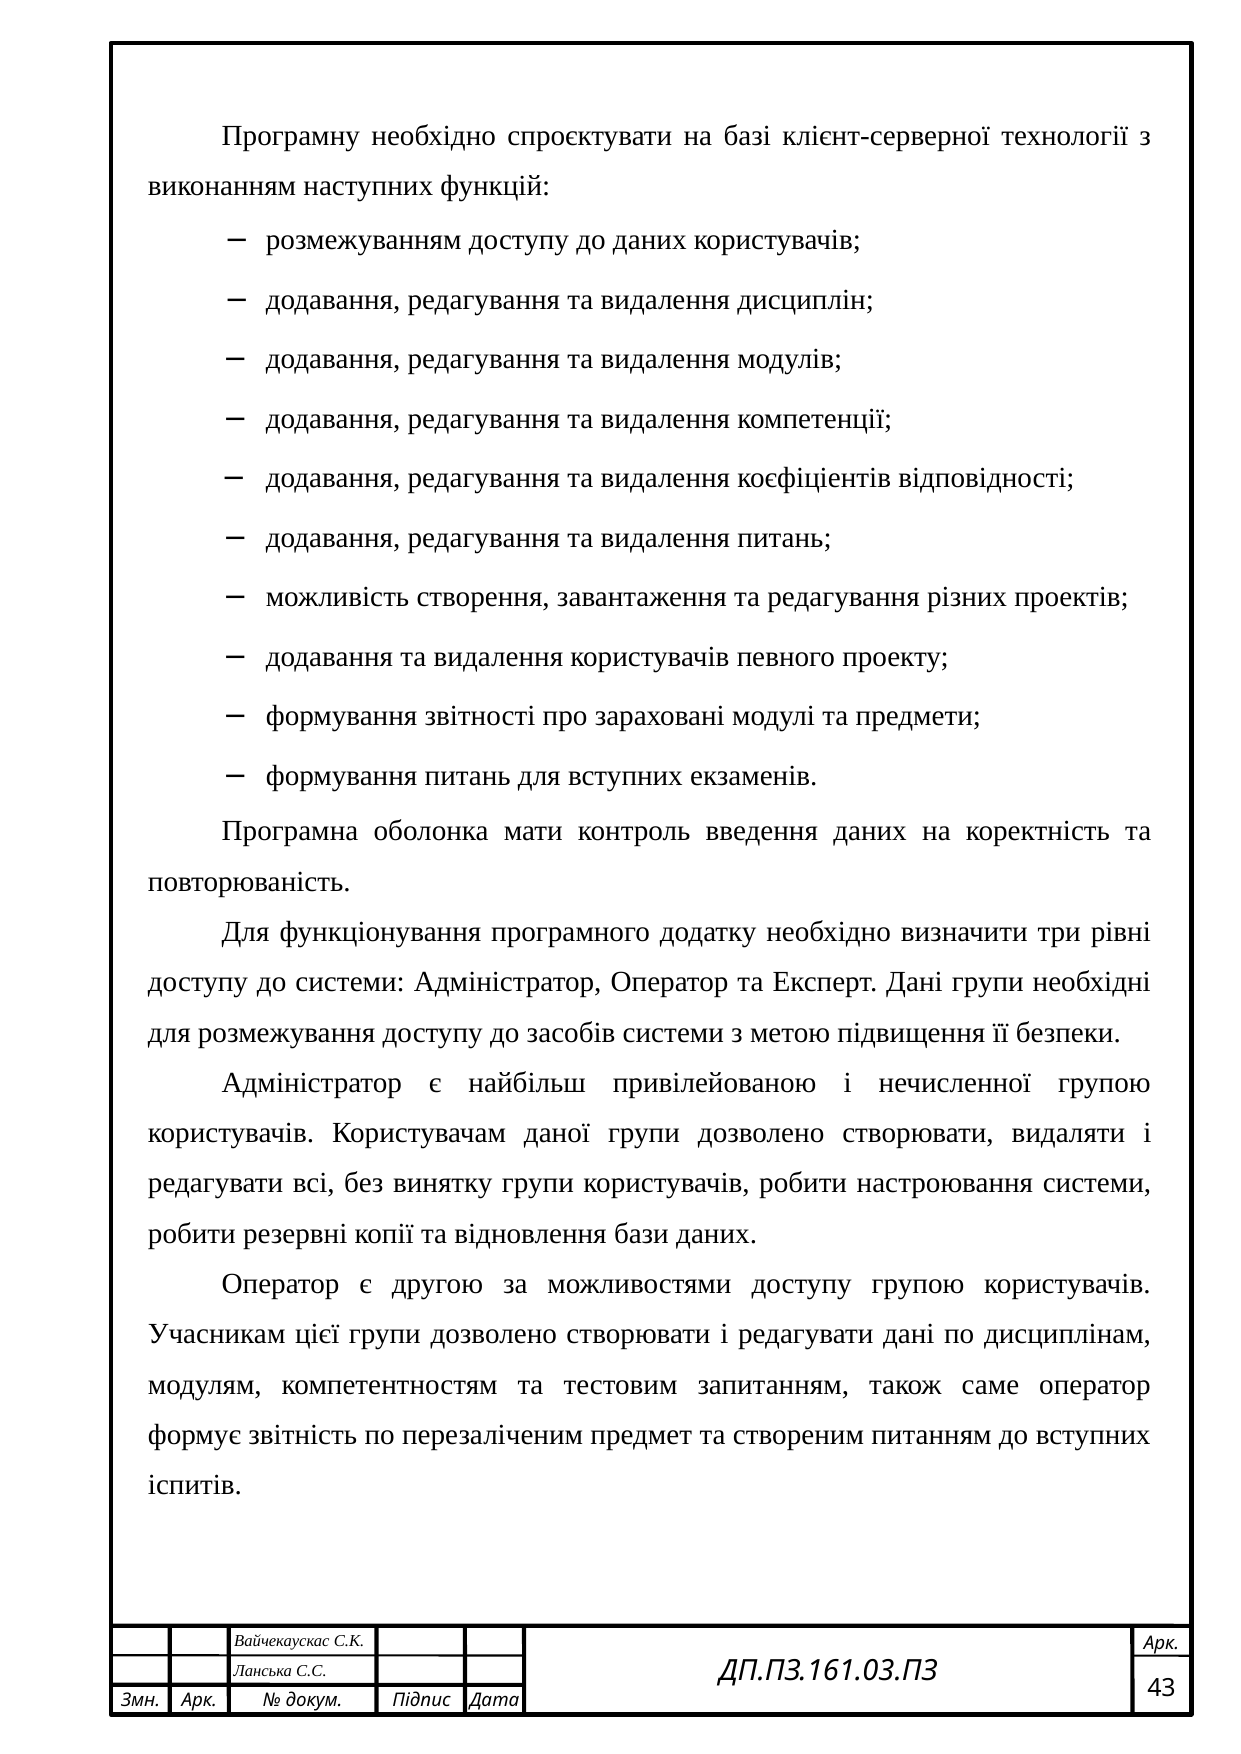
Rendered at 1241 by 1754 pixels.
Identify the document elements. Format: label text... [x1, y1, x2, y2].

list додавання, редагування та видалення компетенції; [148, 397, 1152, 437]
text Програмну необхідно спроєктувати на базі клієнт-серверної технології з виконанням наступних функцій: [148, 118, 1152, 202]
list формування питань для вступних екзаменів. [146, 754, 1152, 794]
text Для функціонування програмного додатку необхідно визначити три рівні доступу до системи: Адміністратор, Оператор та Експерт. Дані групи необхідні для розмежування доступу до засобів системи з метою підвищення її безпеки. [148, 914, 1152, 1048]
text Програмна оболонка мати контроль введення даних на коректність та повторюваність. [148, 813, 1152, 897]
list розмежуванням доступу до даних користувачів; [151, 219, 1152, 258]
list додавання, редагування та видалення коєфіціентів відповідності; [148, 457, 1152, 496]
list можливість створення, завантаження та редагування різних проектів; [148, 576, 1152, 615]
list формування звітності про зараховані модулі та предмети; [146, 694, 1152, 734]
text Адміністратор є найбільш привілейованою і нечисленної групою користувачів. Користувачам даної групи дозволено створювати, видаляти і редагувати всі, без винятку групи користувачів, робити настроювання системи, робити резервні копії та відновлення бази даних. [148, 1065, 1152, 1249]
list додавання, редагування та видалення питань; [151, 516, 1152, 556]
list додавання, редагування та видалення модулів; [148, 338, 1152, 377]
list додавання та видалення користувачів певного проекту; [148, 635, 1152, 675]
text Оператор є другою за можливостями доступу групою користувачів. Учасникам цієї групи дозволено створювати і редагувати дані по дисциплінам, модулям, компетентностям та тестовим запитанням, також саме оператор формує звітність по перезаліченим предмет та створеним питанням до вступних іспитів. [148, 1266, 1152, 1501]
list додавання, редагування та видалення дисциплін; [151, 278, 1152, 318]
